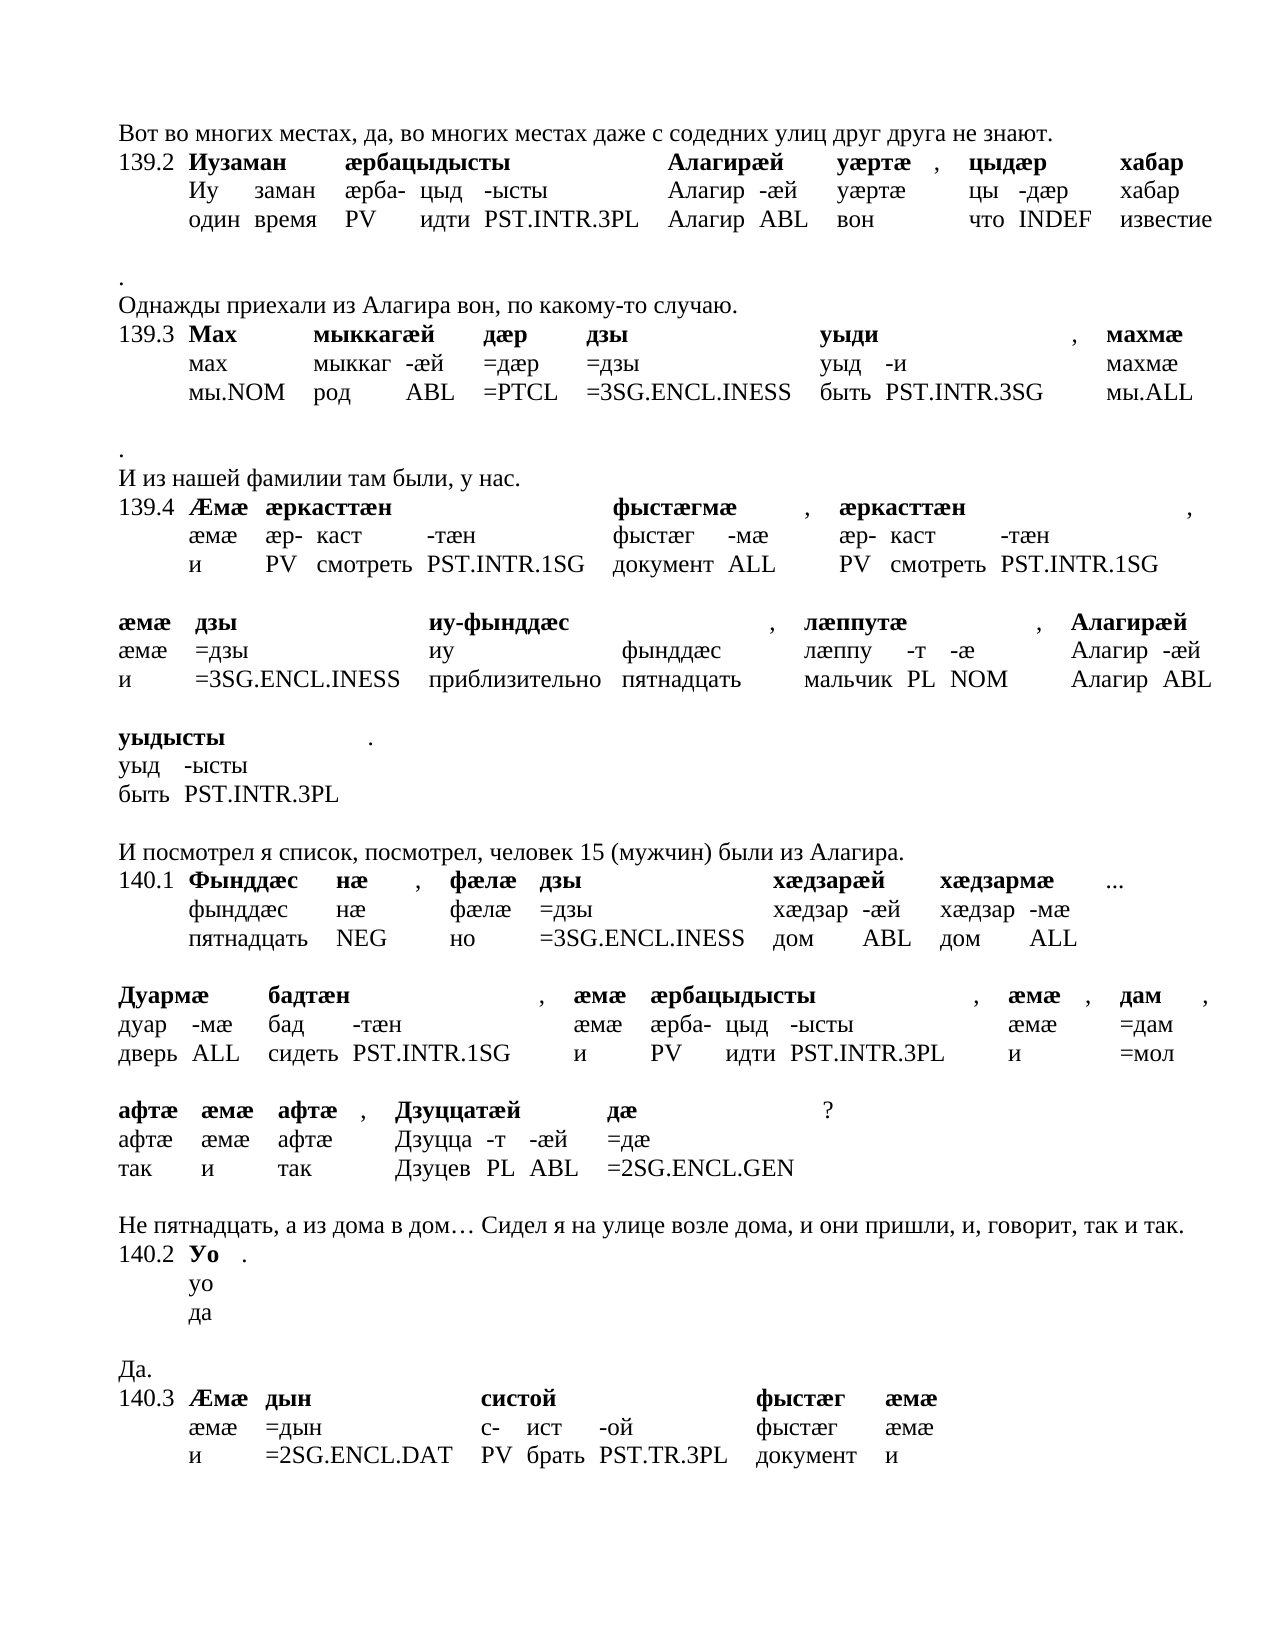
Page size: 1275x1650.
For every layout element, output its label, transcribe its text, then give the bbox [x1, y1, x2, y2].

text Дзуцев [395, 1153, 472, 1182]
text систой [481, 1383, 742, 1412]
text 139.3 [118, 319, 174, 348]
text -т [486, 1124, 515, 1153]
text -мæ [1029, 894, 1078, 923]
text -тæн [352, 1009, 511, 1038]
text сидеть [268, 1038, 339, 1067]
text ABL [405, 377, 455, 406]
text мыккаг [313, 348, 392, 377]
text вон [837, 204, 906, 233]
text дзы [195, 607, 415, 636]
text мыккагæй [313, 319, 469, 348]
text идти [725, 1038, 776, 1067]
text и [573, 1038, 623, 1067]
text æмæ [1008, 981, 1071, 1009]
text Мах [188, 319, 299, 348]
text Алагирæй [1071, 607, 1226, 636]
text и [885, 1441, 934, 1469]
text æмæ [188, 1412, 237, 1441]
text фынддæс [622, 636, 741, 664]
text 139.4 [118, 492, 174, 521]
text æмæ [885, 1412, 934, 1441]
text -ой [599, 1412, 728, 1441]
text Да. [118, 1354, 1249, 1383]
text INDEF [1018, 204, 1092, 233]
text идти [420, 204, 470, 233]
text æр- [265, 521, 303, 549]
text =дæр [483, 348, 558, 377]
text æрба- [650, 1009, 712, 1038]
text æмæ [573, 1009, 623, 1038]
text махмæ [1106, 319, 1208, 348]
text , [538, 981, 559, 1009]
text , [1085, 981, 1106, 1009]
text -æй [529, 1124, 579, 1153]
text =3SG.ENCL.INESS [586, 377, 792, 406]
text æмæ [188, 521, 237, 549]
text нæ [336, 894, 387, 923]
text род [313, 377, 392, 406]
text æмæ [201, 1096, 264, 1124]
text . [118, 434, 139, 463]
text мы.NOM [188, 377, 286, 406]
text æмæ [1008, 1009, 1057, 1038]
text Дзуццатæй [395, 1096, 593, 1124]
text быть [819, 377, 871, 406]
text цы [968, 176, 1004, 204]
text 140.2 [118, 1239, 174, 1268]
text ABL [759, 204, 809, 233]
text æркасттæн [265, 492, 599, 521]
text , [973, 981, 994, 1009]
text дверь [118, 1038, 178, 1067]
text приблизительно [428, 664, 608, 693]
text æмæ [885, 1383, 948, 1412]
text PV [344, 204, 406, 233]
text брать [526, 1441, 585, 1469]
text 139.2 [118, 147, 174, 176]
text -ысты [790, 1009, 945, 1038]
text бад [268, 1009, 339, 1038]
text пятнадцать [622, 664, 741, 693]
text , [360, 1096, 381, 1124]
text Иузаман [188, 147, 331, 176]
text PV [839, 549, 876, 578]
text дзы [539, 866, 759, 894]
text . [367, 722, 388, 751]
text фæлæ [449, 866, 526, 894]
text ALL [1029, 923, 1078, 952]
text документ [613, 549, 714, 578]
text быть [118, 779, 170, 808]
text æрба- [344, 176, 406, 204]
text =3SG.ENCL.INESS [195, 664, 401, 693]
text дын [265, 1383, 467, 1412]
text иу-фынддæс [428, 607, 755, 636]
text PST.INTR.1SG [427, 549, 585, 578]
text PV [265, 549, 303, 578]
text -ысты [184, 751, 339, 779]
text =дам [1119, 1009, 1174, 1038]
text и [188, 1441, 237, 1469]
text хæдзармæ [940, 866, 1092, 894]
text æмæ [573, 981, 636, 1009]
text æмæ [118, 636, 167, 664]
text Æмæ [188, 492, 251, 521]
text мы.ALL [1106, 377, 1194, 406]
text смотреть [890, 549, 987, 578]
text =дæ [607, 1124, 795, 1153]
text ALL [192, 1038, 240, 1067]
text PST.TR.3PL [599, 1441, 728, 1469]
text PST.INTR.3SG [885, 377, 1044, 406]
text фыстæгмæ [613, 492, 790, 521]
text фыстæг [756, 1383, 871, 1412]
text . [241, 1239, 262, 1268]
text =PTCL [483, 377, 558, 406]
text афтæ [118, 1096, 187, 1124]
text ABL [862, 923, 912, 952]
text Алагир [1071, 664, 1148, 693]
text смотреть [316, 549, 413, 578]
text уæртæ [837, 147, 920, 176]
text PL [486, 1153, 515, 1182]
text -мæ [728, 521, 776, 549]
text фынддæс [188, 894, 308, 923]
text дом [940, 923, 1015, 952]
text Дзуцца [395, 1124, 472, 1153]
text хæдзар [773, 894, 848, 923]
text ? [822, 1096, 843, 1124]
text =дын [265, 1412, 453, 1441]
text уыд [819, 348, 871, 377]
text но [449, 923, 512, 952]
text Дуармæ [118, 981, 254, 1009]
text Уо [188, 1239, 227, 1268]
text =мол [1119, 1038, 1174, 1067]
text уыди [819, 319, 1058, 348]
text да [188, 1297, 213, 1326]
text нæ [336, 866, 401, 894]
text так [278, 1153, 333, 1182]
text Алагирæй [667, 147, 823, 176]
text PST.INTR.1SG [352, 1038, 511, 1067]
text что [968, 204, 1004, 233]
text хæдзар [940, 894, 1015, 923]
text хабар [1120, 147, 1226, 176]
text и [188, 549, 237, 578]
text известие [1120, 204, 1212, 233]
text PST.INTR.3PL [184, 779, 339, 808]
text И посмотрел я список, посмотрел, человек 15 (мужчин) были из Алагира. [118, 837, 1249, 866]
text уæртæ [837, 176, 906, 204]
text -æй [759, 176, 809, 204]
text дæ [607, 1096, 808, 1124]
text ист [526, 1412, 585, 1441]
text так [118, 1153, 173, 1182]
text фыстæг [756, 1412, 857, 1441]
text PST.INTR.3PL [790, 1038, 945, 1067]
text PV [481, 1441, 513, 1469]
text время [254, 204, 317, 233]
text цыдæр [968, 147, 1106, 176]
text дæр [483, 319, 572, 348]
text афтæ [118, 1124, 173, 1153]
text -æй [862, 894, 912, 923]
text 140.3 [118, 1383, 174, 1412]
text -т [907, 636, 936, 664]
text Алагир [1071, 636, 1148, 664]
text PV [650, 1038, 712, 1067]
text Фынддæс [188, 866, 322, 894]
text цыд [420, 176, 470, 204]
text Не пятнадцать, а из дома в дом… Сидел я на улице возле дома, и они пришли, и, говорит, так и так. [118, 1211, 1249, 1239]
text мальчик [804, 664, 893, 693]
text æрбацыдысты [650, 981, 959, 1009]
text Æмæ [188, 1383, 251, 1412]
text И из нашей фамилии там были, у нас. [118, 463, 1249, 492]
text и [118, 664, 167, 693]
text афтæ [278, 1096, 346, 1124]
text =дзы [539, 894, 745, 923]
text , [804, 492, 825, 521]
text мах [188, 348, 286, 377]
text ABL [529, 1153, 579, 1182]
text -и [885, 348, 1044, 377]
text хæдзарæй [773, 866, 926, 894]
text , [1036, 607, 1057, 636]
text 140.1 [118, 866, 174, 894]
text =дзы [195, 636, 401, 664]
text афтæ [278, 1124, 333, 1153]
text , [1202, 981, 1223, 1009]
text с- [481, 1412, 513, 1441]
text дзы [586, 319, 806, 348]
text -тæн [1000, 521, 1159, 549]
text , [934, 147, 955, 176]
text , [1071, 319, 1092, 348]
text дуар [118, 1009, 178, 1038]
text бадтæн [268, 981, 525, 1009]
text каст [316, 521, 413, 549]
text -мæ [192, 1009, 240, 1038]
text æрбацыдысты [344, 147, 653, 176]
text уо [188, 1268, 213, 1297]
text æмæ [118, 607, 181, 636]
text дам [1119, 981, 1188, 1009]
text =дзы [586, 348, 792, 377]
text цыд [725, 1009, 776, 1038]
text иу [428, 636, 608, 664]
text ALL [728, 549, 776, 578]
text , [415, 866, 436, 894]
text . [118, 262, 139, 291]
text фæлæ [449, 894, 512, 923]
text дом [773, 923, 848, 952]
text пятнадцать [188, 923, 308, 952]
text æркасттæн [839, 492, 1173, 521]
text -ысты [484, 176, 640, 204]
text лæппу [804, 636, 893, 664]
text документ [756, 1441, 857, 1469]
text заман [254, 176, 317, 204]
text -æ [950, 636, 1008, 664]
text PST.INTR.3PL [484, 204, 640, 233]
text Алагир [667, 176, 745, 204]
text уыд [118, 751, 170, 779]
text фыстæг [613, 521, 714, 549]
text NEG [336, 923, 387, 952]
text Однажды приехали из Алагира вон, по какому-то случаю. [118, 291, 1249, 319]
text уыдысты [118, 722, 353, 751]
text -æй [405, 348, 455, 377]
text NOM [950, 664, 1008, 693]
text PST.INTR.1SG [1000, 549, 1159, 578]
text ... [1105, 866, 1126, 894]
text Иу [188, 176, 240, 204]
text -дæр [1018, 176, 1092, 204]
text -æй [1162, 636, 1212, 664]
text =2SG.ENCL.DAT [265, 1441, 453, 1469]
text Алагир [667, 204, 745, 233]
text и [201, 1153, 250, 1182]
text Вот во многих местах, да, во многих местах даже с содедних улиц друг друга не знают. [118, 118, 1249, 147]
text лæппутæ [804, 607, 1022, 636]
text один [188, 204, 240, 233]
text =3SG.ENCL.INESS [539, 923, 745, 952]
text ABL [1162, 664, 1212, 693]
text хабар [1120, 176, 1212, 204]
text -тæн [427, 521, 585, 549]
text æмæ [201, 1124, 250, 1153]
text , [1186, 492, 1207, 521]
text махмæ [1106, 348, 1194, 377]
text каст [890, 521, 987, 549]
text =2SG.ENCL.GEN [607, 1153, 795, 1182]
text æр- [839, 521, 876, 549]
text и [1008, 1038, 1057, 1067]
text , [769, 607, 790, 636]
text PL [907, 664, 936, 693]
